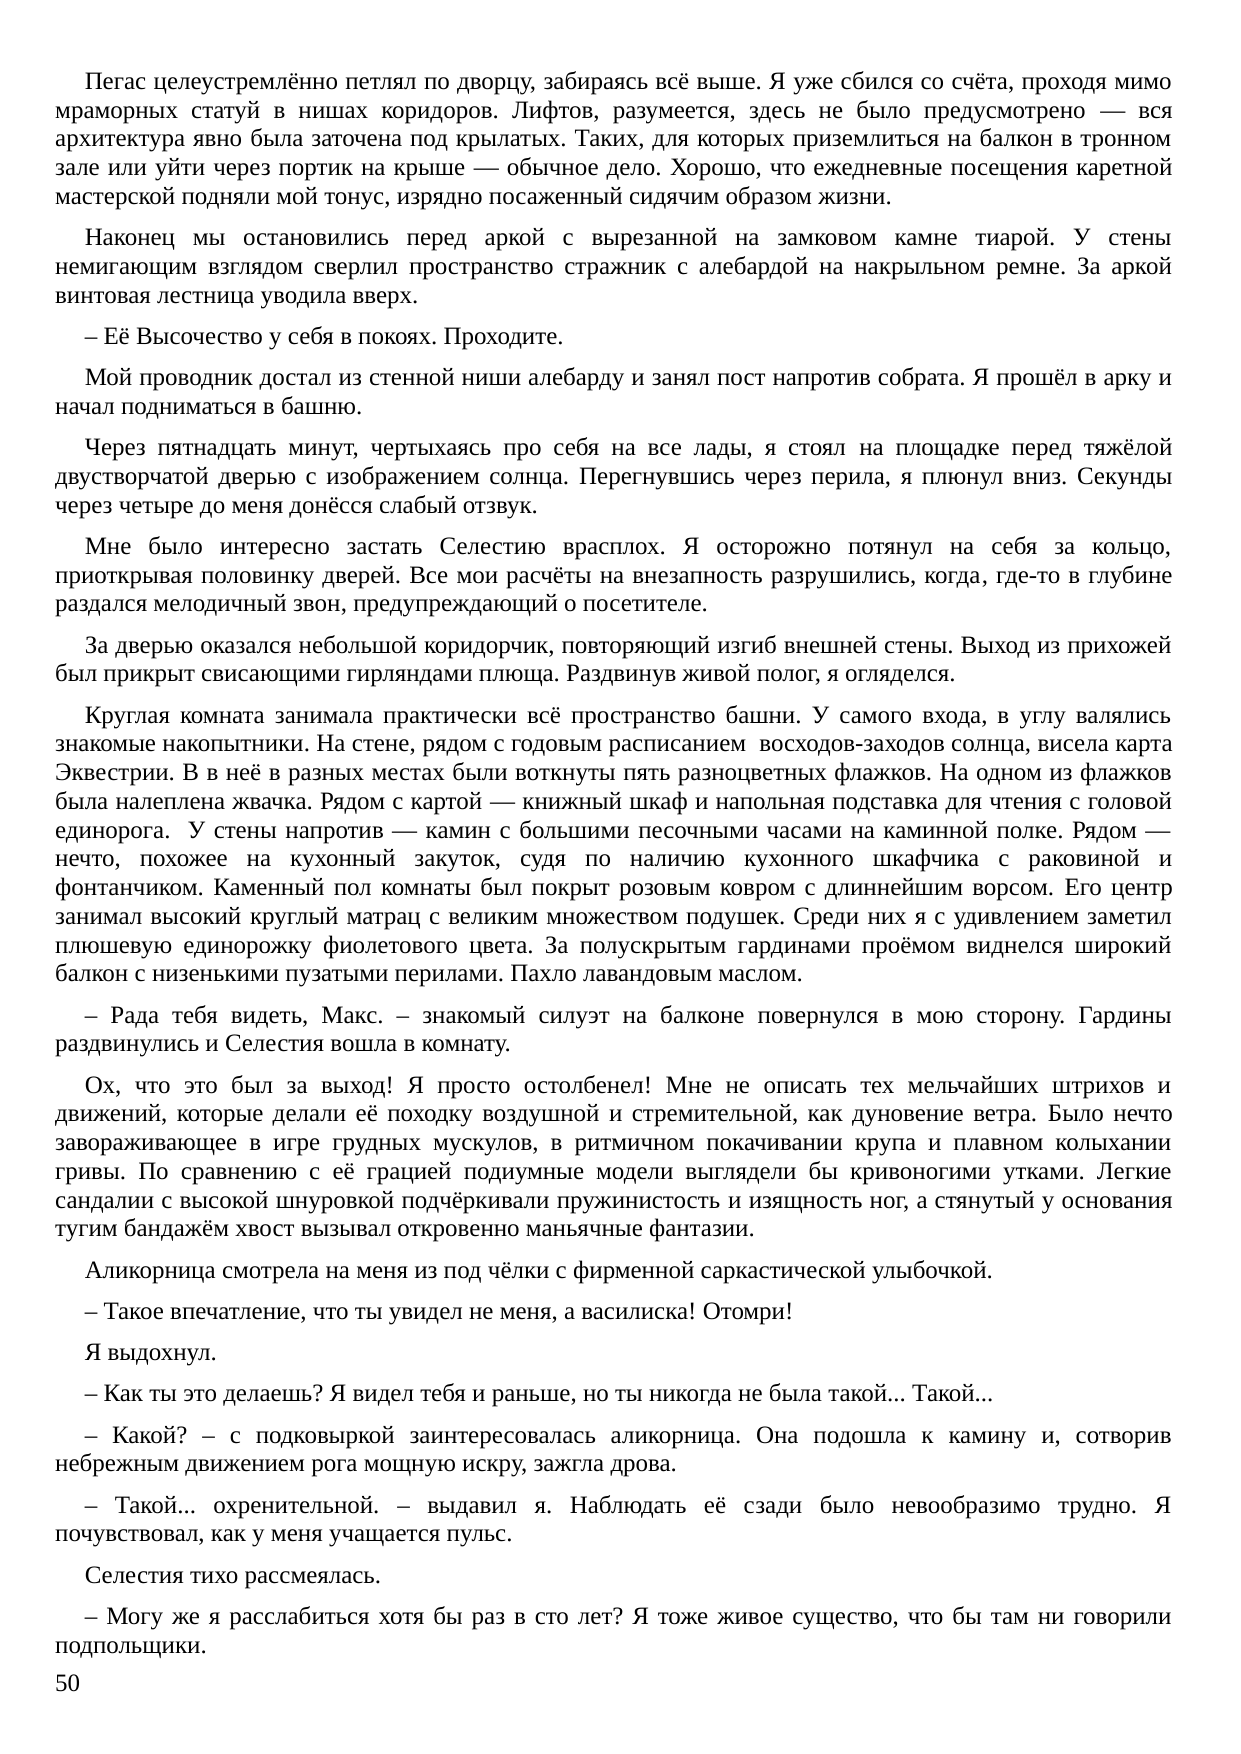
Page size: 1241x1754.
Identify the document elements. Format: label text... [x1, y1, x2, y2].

text Мой проводник достал из стенной ниши алебарду и занял пост напротив собрата. Я прошёл в арку и начал подниматься в башню. [55, 362, 1173, 420]
text Мне было интересно застать Селестию врасплох. Я осторожно потянул на себя за кольцо, приоткрывая половинку дверей. Все мои расчёты на внезапность разрушились, когда, где-то в глубине раздался мелодичный звон, предупреждающий о посетителе. [55, 531, 1173, 617]
text Через пятнадцать минут, чертыхаясь про себя на все лады, я стоял на площадке перед тяжёлой двустворчатой дверью с изображением солнца. Перегнувшись через перила, я плюнул вниз. Секунды через четыре до меня донёсся слабый отзвук. [55, 432, 1173, 518]
text Наконец мы остановились перед аркой с вырезанной на замковом камне тиарой. У стены немигающим взглядом сверлил пространство стражник с алебардой на накрыльном ремне. За аркой винтовая лестница уводила вверх. [55, 222, 1173, 308]
text – Рада тебя видеть, Макс. – знакомый силуэт на балконе повернулся в мою сторону. Гардины раздвинулись и Селестия вошла в комнату. [55, 1000, 1173, 1057]
text Пегас целеустремлённо петлял по дворцу, забираясь всё выше. Я уже сбился со счёта, проходя мимо мраморных статуй в нишах коридоров. Лифтов, разумеется, здесь не было предусмотрено — вся архитектура явно была заточена под крылатых. Таких, для которых приземлиться на балкон в тронном зале или уйти через портик на крыше — обычное дело. Хорошо, что ежедневные посещения каретной мастерской подняли мой тонус, изрядно посаженный сидячим образом жизни. [55, 66, 1173, 210]
text – Такое впечатление, что ты увидел не меня, а василиска! Отомри! [55, 1296, 1173, 1325]
text – Такой... охренительной. – выдавил я. Наблюдать её сзади было невообразимо трудно. Я почувствовал, как у меня учащается пульс. [55, 1490, 1173, 1547]
text Ох, что это был за выход! Я просто остолбенел! Мне не описать тех мельчайших штрихов и движений, которые делали её походку воздушной и стремительной, как дуновение ветра. Было нечто завораживающее в игре грудных мускулов, в ритмичном покачивании крупа и плавном колыхании гривы. По сравнению с её грацией подиумные модели выглядели бы кривоногими утками. Легкие сандалии с высокой шнуровкой подчёркивали пружинистость и изящность ног, а стянутый у основания тугим бандажём хвост вызывал откровенно маньячные фантазии. [55, 1070, 1173, 1242]
text – Её Высочество у себя в покоях. Проходите. [55, 321, 1173, 350]
text Селестия тихо рассмеялась. [55, 1560, 1173, 1588]
text – Могу же я расслабиться хотя бы раз в сто лет? Я тоже живое существо, что бы там ни говорили подпольщики. [55, 1601, 1173, 1658]
text – Как ты это делаешь? Я видел тебя и раньше, но ты никогда не была такой... Такой... [55, 1378, 1173, 1407]
text Аликорница смотрела на меня из под чёлки с фирменной саркастической улыбочкой. [55, 1255, 1173, 1283]
text – Какой? – с подковыркой заинтересовалась аликорница. Она подошла к камину и, сотворив небрежным движением рога мощную искру, зажгла дрова. [55, 1420, 1173, 1477]
text За дверью оказался небольшой коридорчик, повторяющий изгиб внешней стены. Выход из прихожей был прикрыт свисающими гирляндами плюща. Раздвинув живой полог, я огляделся. [55, 630, 1173, 687]
text Я выдохнул. [55, 1337, 1173, 1366]
text Круглая комната занимала практически всё пространство башни. У самого входа, в углу валялись знакомые накопытники. На стене, рядом с годовым расписанием восходов-заходов солнца, висела карта Эквестрии. В в неё в разных местах были воткнуты пять разноцветных флажков. На одном из флажков была налеплена жвачка. Рядом с картой — книжный шкаф и напольная подставка для чтения с головой единорога. У стены напротив — камин с большими песочными часами на каминной полке. Рядом — нечто, похожее на кухонный закуток, судя по наличию кухонного шкафчика с раковиной и фонтанчиком. Каменный пол комнаты был покрыт розовым ковром с длиннейшим ворсом. Его центр занимал высокий круглый матрац с великим множеством подушек. Среди них я с удивлением заметил плюшевую единорожку фиолетового цвета. За полускрытым гардинами проёмом виднелся широкий балкон с низенькими пузатыми перилами. Пахло лавандовым маслом. [55, 700, 1173, 987]
